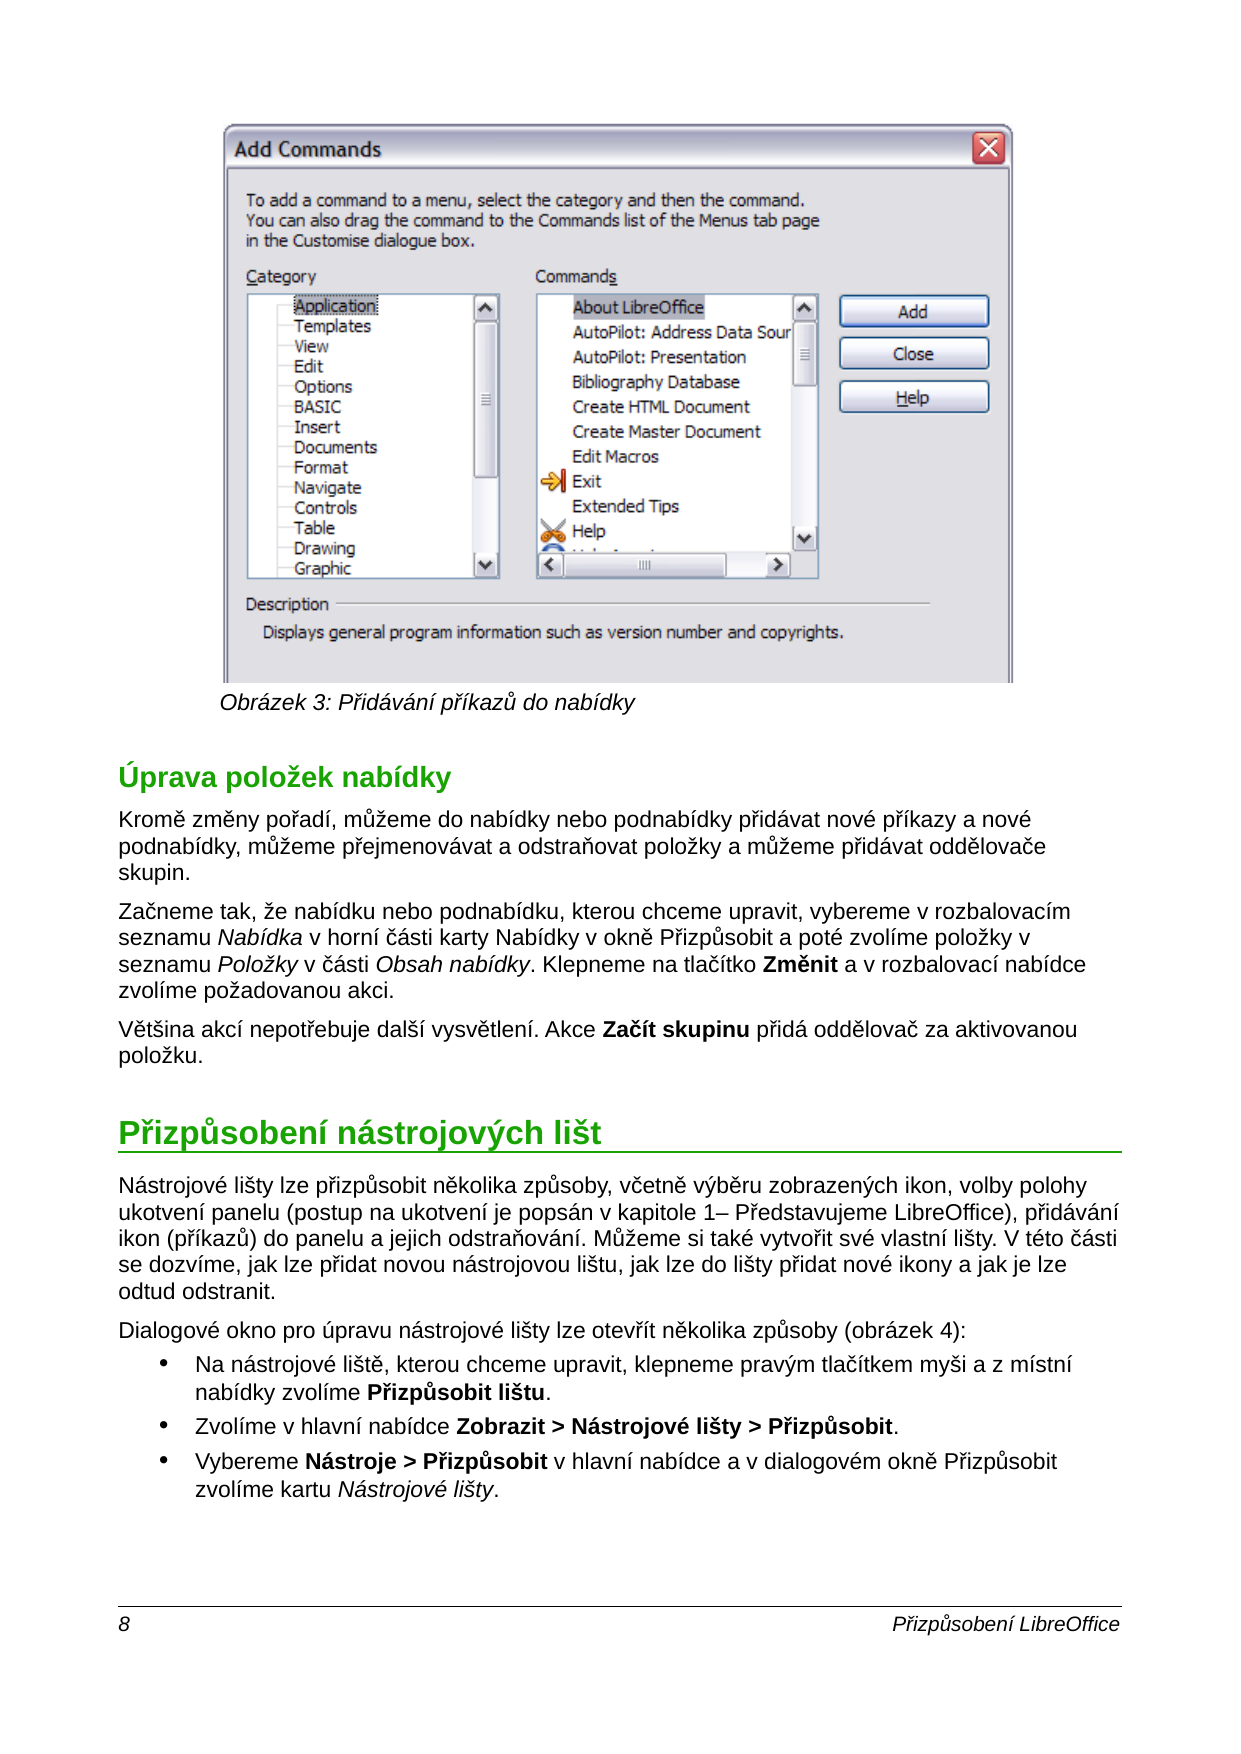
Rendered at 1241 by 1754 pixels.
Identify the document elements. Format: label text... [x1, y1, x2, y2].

list Dialogové okno pro úpravu nástrojové lišty lze otevřít několika způsoby (obrázek 4): [118, 1317, 1122, 1343]
text Začneme tak, že nabídku nebo podnabídku, kterou chceme upravit, vybereme v rozbalovacím seznamu Nabídka v horní části karty Nabídky v okně Přizpůsobit a poté zvolíme položky v seznamu Položky v části Obsah nabídky. Klepneme na tlačítko Změnit a v rozbalovací nabídce zvolíme požadovanou akci. [118, 898, 1122, 1003]
subtitle Přizpůsobení nástrojových lišt [118, 1113, 1122, 1151]
subtitle Úprava položek nabídky [118, 760, 1122, 794]
picture [219, 118, 1021, 683]
list Na nástrojové liště, kterou chceme upravit, klepneme pravým tlačítkem myši a z místní nabídky zvolíme Přizpůsobit lištu. [156, 1349, 1122, 1405]
text Kromě změny pořadí, můžeme do nabídky nebo podnabídky přidávat nové příkazy a nové podnabídky, můžeme přejmenovávat a odstraňovat položky a můžeme přidávat oddělovače skupin. [118, 806, 1122, 885]
text Většina akcí nepotřebuje další vysvětlení. Akce Začít skupinu přidá oddělovač za aktivovanou položku. [118, 1016, 1122, 1068]
text Obrázek 3 : Přidávání příkazů do nabídky [219, 689, 1021, 715]
list Zvolíme v hlavní nabídce Zobrazit > Nástrojové lišty > Přizpůsobit. [156, 1411, 1122, 1440]
text Nástrojové lišty lze přizpůsobit několika způsoby, včetně výběru zobrazených ikon, volby polohy ukotvení panelu (postup na ukotvení je popsán v kapitole 1– Představujeme LibreOffice), přidávání ikon (příkazů) do panelu a jejich odstraňování. Můžeme si také vytvořit své vlastní lišty. V této části se dozvíme, jak lze přidat novou nástrojovou lištu, jak lze do lišty přidat nové ikony a jak je lze odtud odstranit. [118, 1172, 1122, 1304]
list Vybereme Nástroje > Přizpůsobit v hlavní nabídce a v dialogovém okně Přizpůsobit zvolíme kartu Nástrojové lišty. [156, 1447, 1122, 1502]
